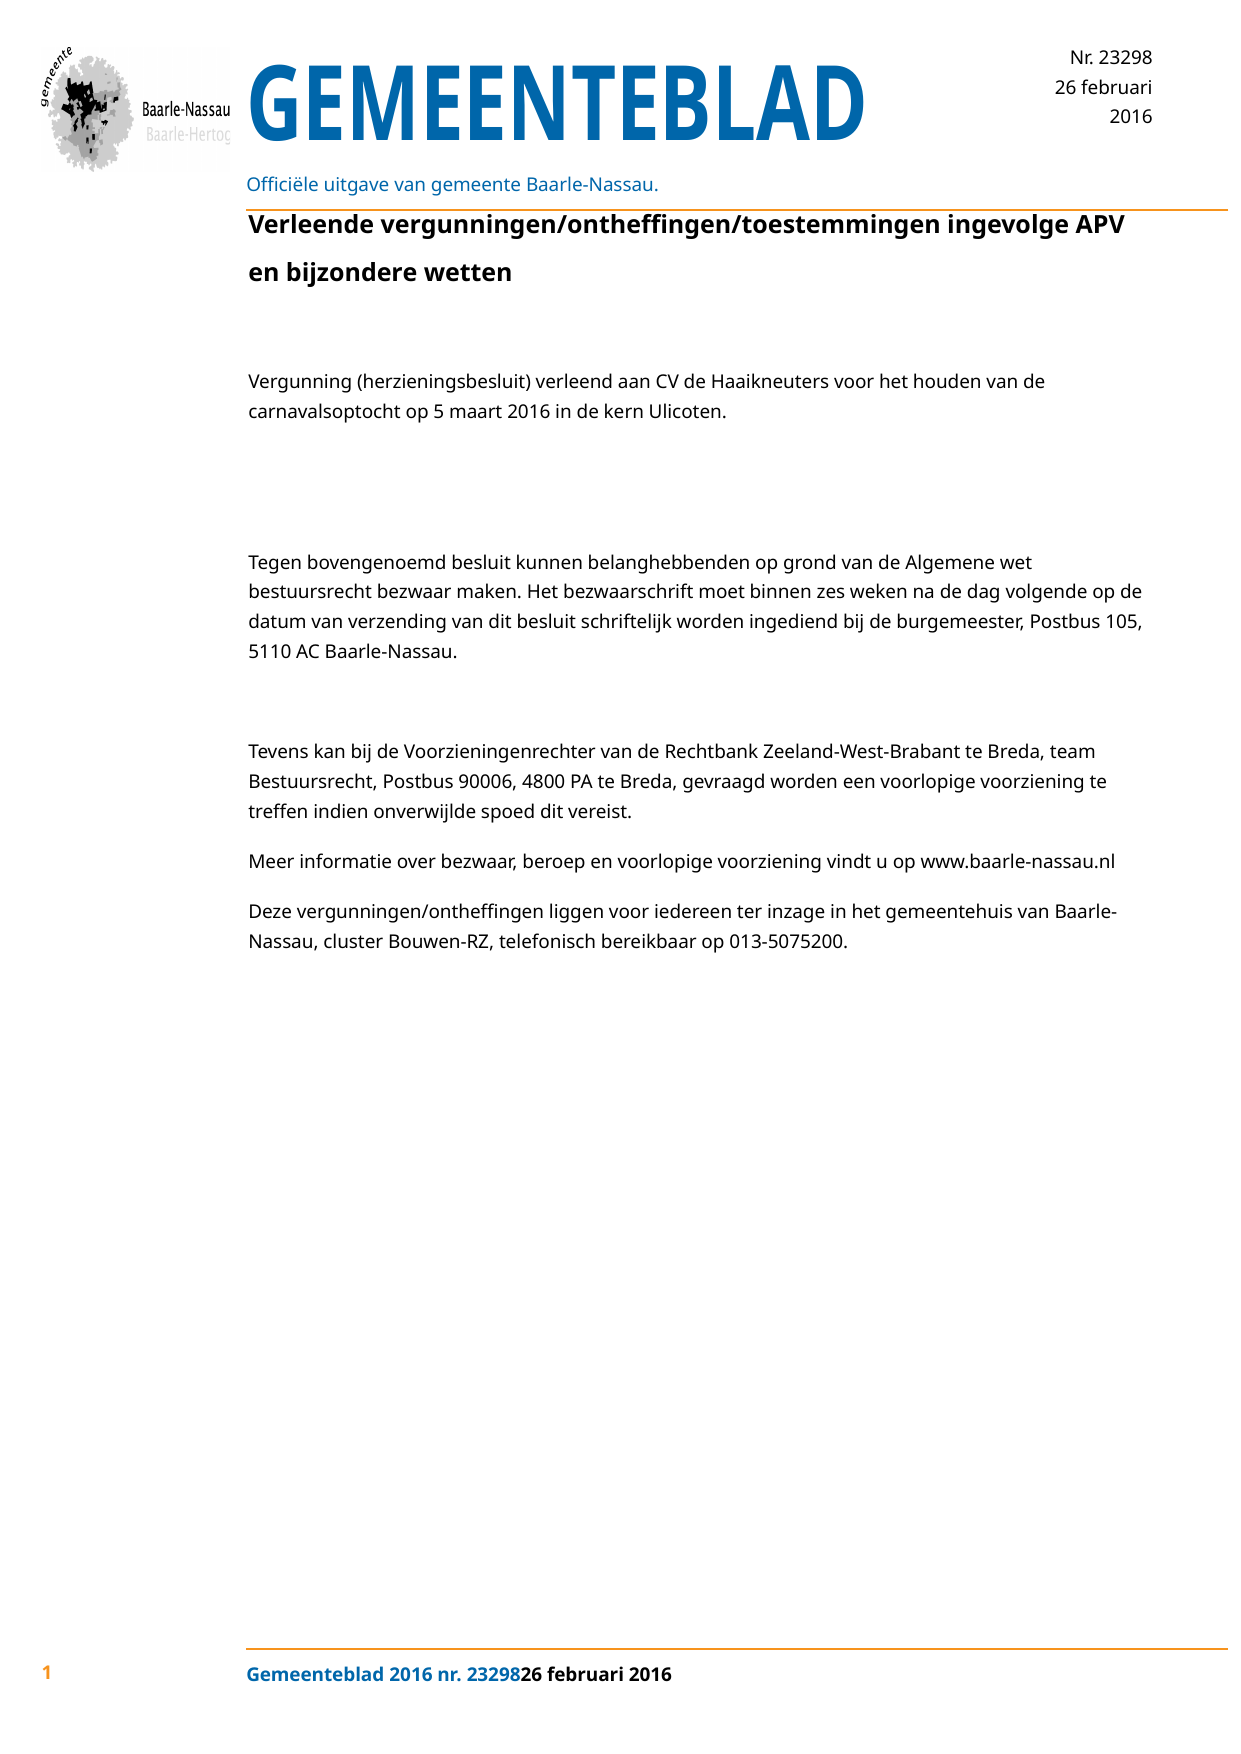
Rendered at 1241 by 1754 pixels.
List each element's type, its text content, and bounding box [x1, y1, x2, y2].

text Meer informatie over bezwaar, beroep en voorlopige voorziening vindt u op www.baarle-nassau.nl [248, 848, 1152, 874]
text Verleende vergunningen/ontheffingen/toestemmingen ingevolge APV en bijzondere wetten [248, 211, 1152, 288]
text Deze vergunningen/ontheffingen liggen voor iedereen ter inzage in het gemeentehuis van Baarle-Nassau, cluster Bouwen-RZ, telefonisch bereikbaar op 013-5075200. [248, 899, 1152, 954]
picture [41, 47, 231, 172]
text Vergunning (herzieningsbesluit) verleend aan CV de Haaikneuters voor het houden van de carnavalsoptocht op 5 maart 2016 in de kern Ulicoten. [248, 368, 1152, 424]
text Tevens kan bij de Voorzieningenrechter van de Rechtbank Zeeland-West-Brabant te Breda, team Bestuursrecht, Postbus 90006, 4800 PA te Breda, gevraagd worden een voorlopige voorziening te treffen indien onverwijlde spoed dit vereist. [248, 739, 1152, 824]
text Tegen bovengenoemd besluit kunnen belanghebbenden op grond van de Algemene wet bestuursrecht bezwaar maken. Het bezwaarschrift moet binnen zes weken na de dag volgende op de datum van verzending van dit besluit schriftelijk worden ingediend bij de burgemeester, Postbus 105, 5110 AC Baarle-Nassau. [248, 549, 1152, 664]
